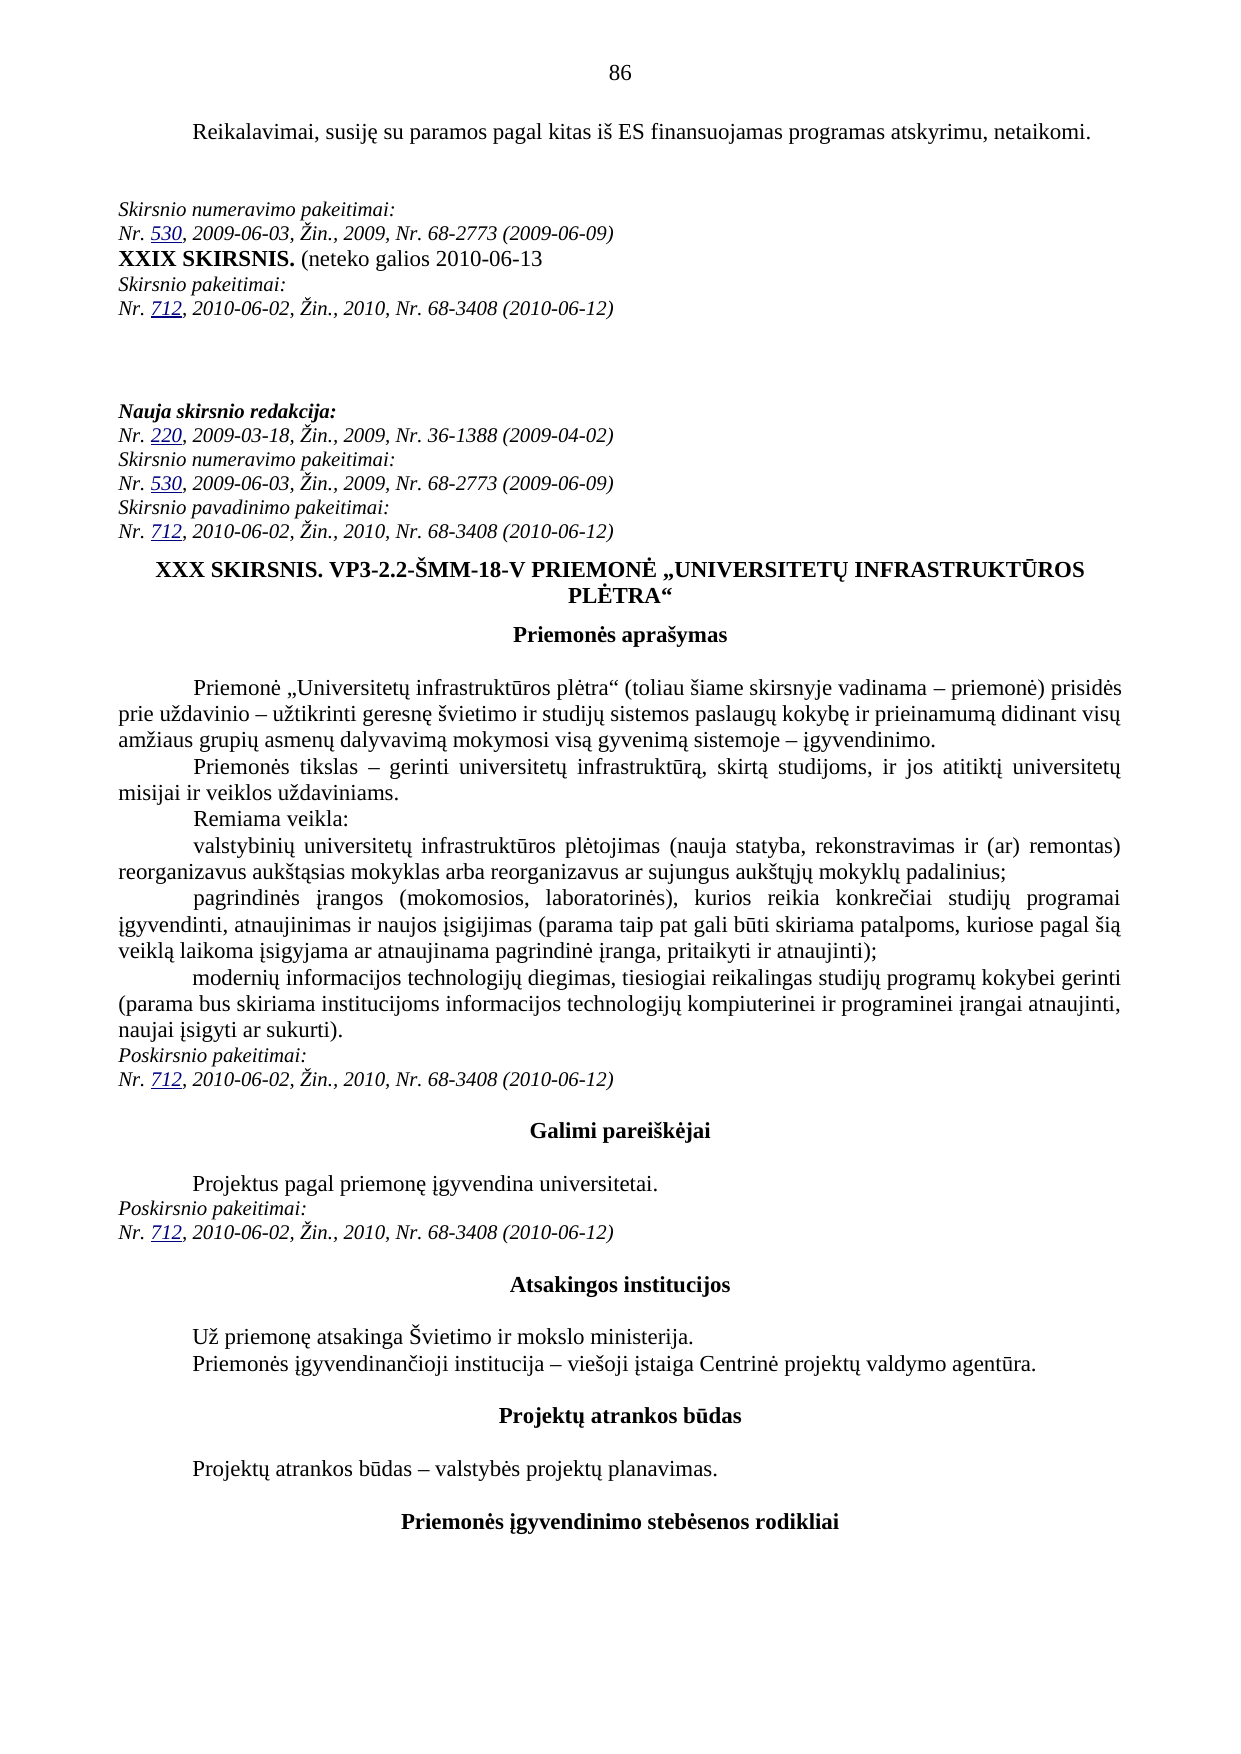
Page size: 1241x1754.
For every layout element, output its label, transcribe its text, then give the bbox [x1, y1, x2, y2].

text Projektų atrankos būdas – valstybės projektų planavimas. [118, 1455, 1122, 1481]
text Nr. 712, 2010-06-02, Žin., 2010, Nr. 68-3408 (2010-06-12) [118, 519, 1122, 543]
text Priemonės įgyvendinančioji institucija – viešoji įstaiga Centrinė projektų valdymo agentūra. [118, 1350, 1122, 1376]
text Nr. 712, 2010-06-02, Žin., 2010, Nr. 68-3408 (2010-06-12) [118, 1220, 1122, 1244]
text pagrindinės įrangos (mokomosios, laboratorinės), kurios reikia konkrečiai studijų programai įgyvendinti, atnaujinimas ir naujos įsigijimas (parama taip pat gali būti skiriama patalpoms, kuriose pagal šią veiklą laikoma įsigyjama ar atnaujinama pagrindinė įranga, pritaikyti ir atnaujinti); [118, 884, 1122, 963]
text Priemonės aprašymas [118, 621, 1122, 647]
text Galimi pareiškėjai [118, 1117, 1122, 1143]
text Skirsnio pavadinimo pakeitimai: [118, 495, 1122, 519]
text Priemonės tikslas – gerinti universitetų infrastruktūrą, skirtą studijoms, ir jos atitiktį universitetų misijai ir veiklos uždaviniams. [118, 753, 1122, 805]
text Nr. 712, 2010-06-02, Žin., 2010, Nr. 68-3408 (2010-06-12) [118, 1067, 1122, 1091]
text Projektų atrankos būdas [118, 1402, 1122, 1429]
text Skirsnio numeravimo pakeitimai: [118, 447, 1122, 471]
text valstybinių universitetų infrastruktūros plėtojimas (nauja statyba, rekonstravimas ir (ar) remontas) reorganizavus aukštąsias mokyklas arba reorganizavus ar sujungus aukštųjų mokyklų padalinius; [118, 832, 1122, 884]
text modernių informacijos technologijų diegimas, tiesiogiai reikalingas studijų programų kokybei gerinti (parama bus skiriama institucijoms informacijos technologijų kompiuterinei ir programinei įrangai atnaujinti, naujai įsigyti ar sukurti). [118, 963, 1122, 1043]
text Skirsnio numeravimo pakeitimai: [118, 197, 1122, 221]
text Už priemonę atsakinga Švietimo ir mokslo ministerija. [118, 1323, 1122, 1350]
text Atsakingos institucijos [118, 1271, 1122, 1297]
text Nr. 530, 2009-06-03, Žin., 2009, Nr. 68-2773 (2009-06-09) [118, 471, 1122, 495]
text XXX SKIRSNIS. VP3-2.2-ŠMM-18-V PRIEMONĖ „UNIVERSITETŲ INFRASTRUKTŪROS PLĖTRA“ [118, 556, 1122, 608]
text Nr. 220, 2009-03-18, Žin., 2009, Nr. 36-1388 (2009-04-02) [118, 423, 1122, 447]
text Poskirsnio pakeitimai: [118, 1196, 1122, 1220]
text Priemonės įgyvendinimo stebėsenos rodikliai [118, 1508, 1122, 1534]
text Nr. 530, 2009-06-03, Žin., 2009, Nr. 68-2773 (2009-06-09) [118, 221, 1122, 245]
text Remiama veikla: [118, 805, 1122, 832]
text Priemonė „Universitetų infrastruktūros plėtra“ (toliau šiame skirsnyje vadinama – priemonė) prisidės prie uždavinio – užtikrinti geresnę švietimo ir studijų sistemos paslaugų kokybę ir prieinamumą didinant visų amžiaus grupių asmenų dalyvavimą mokymosi visą gyvenimą sistemoje – įgyvendinimo. [118, 674, 1122, 753]
text Nr. 712, 2010-06-02, Žin., 2010, Nr. 68-3408 (2010-06-12) [118, 296, 1122, 320]
text Nauja skirsnio redakcija: [118, 399, 1122, 423]
text Poskirsnio pakeitimai: [118, 1043, 1122, 1067]
text Reikalavimai, susiję su paramos pagal kitas iš ES finansuojamas programas atskyrimu, netaikomi. [118, 118, 1122, 144]
text Skirsnio pakeitimai: [118, 272, 1122, 296]
text XXIX SKIRSNIS. (neteko galios 2010-06-13 [118, 245, 1122, 272]
text Projektus pagal priemonę įgyvendina universitetai. [118, 1170, 1122, 1196]
